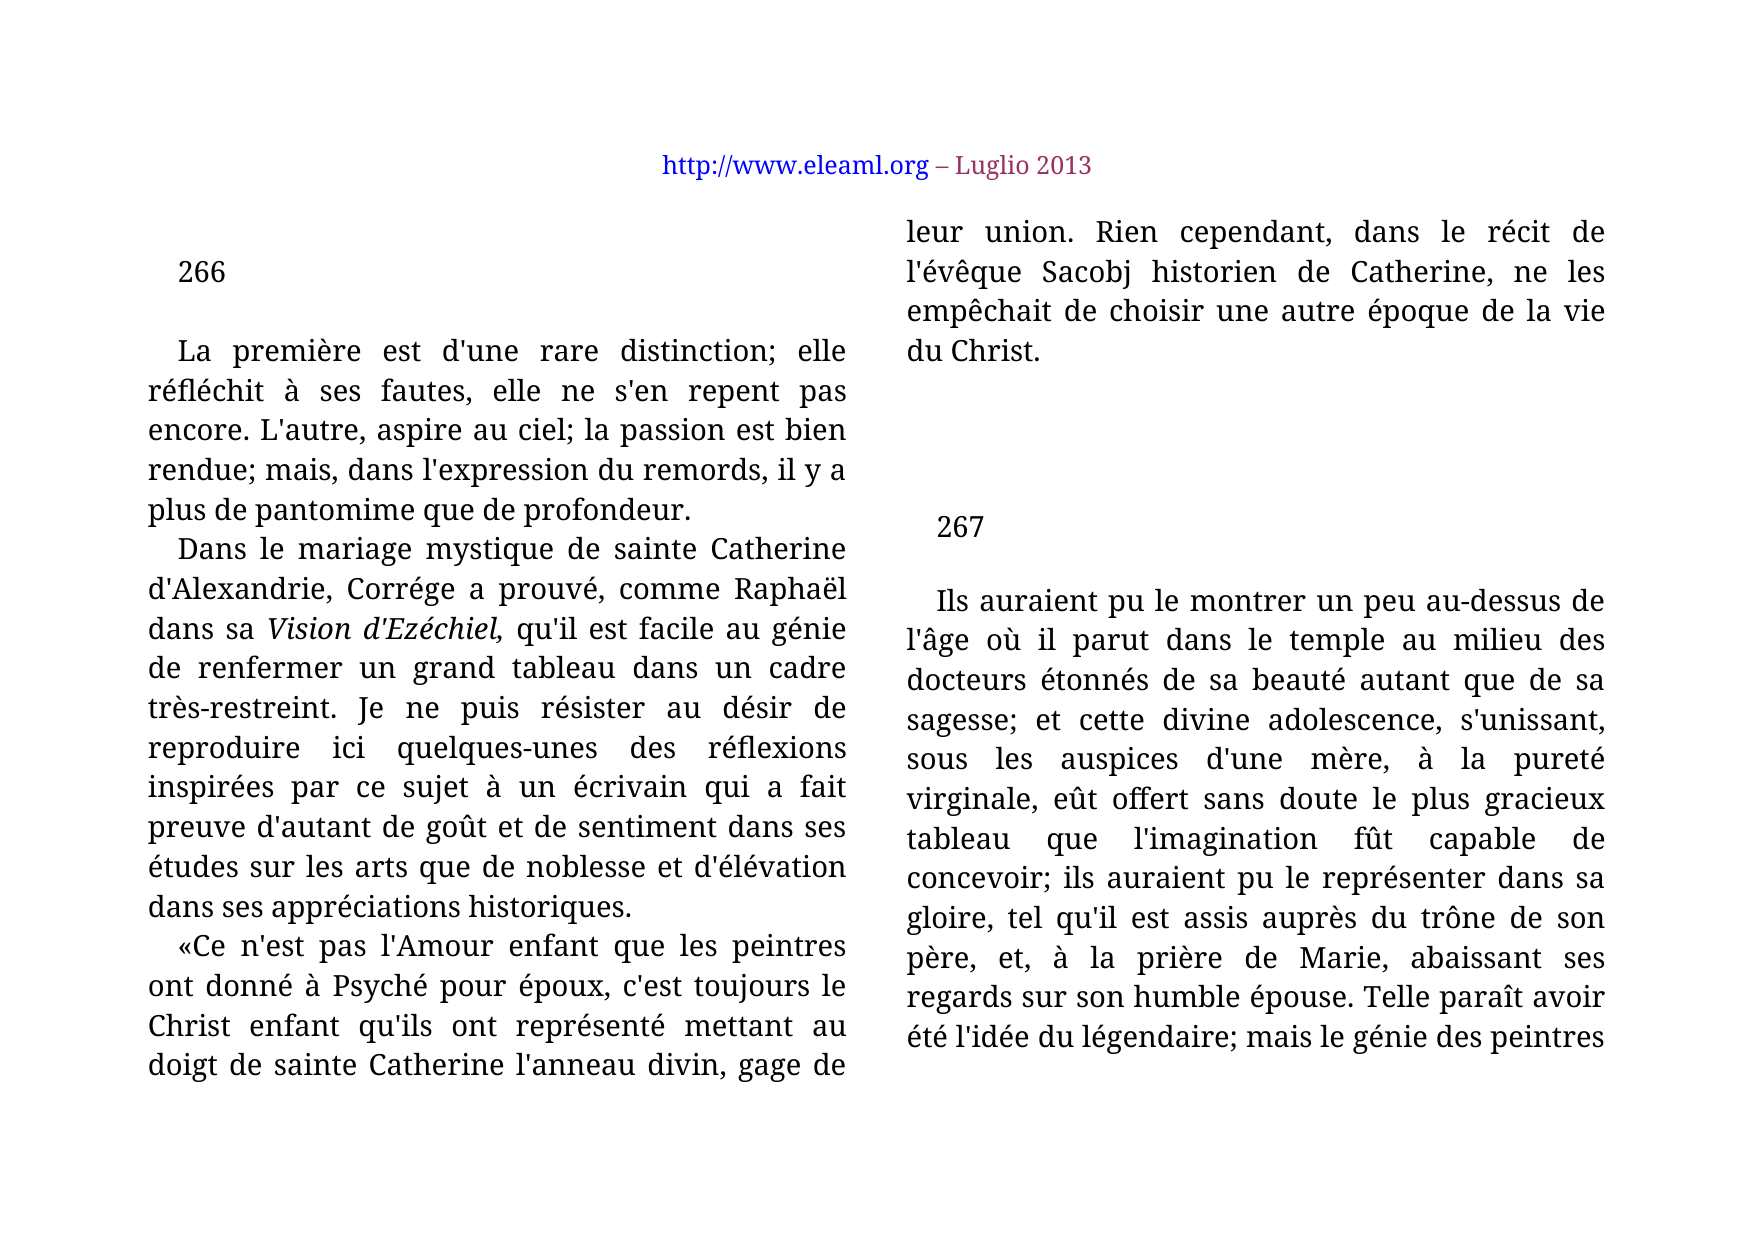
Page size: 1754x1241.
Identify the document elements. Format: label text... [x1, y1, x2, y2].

text 266 [148, 251, 847, 291]
text «Ce n'est pas l'Amour enfant que les peintres ont donné à Psyché pour époux, c'est toujours le Christ enfant qu'ils ont représenté mettant au doigt de sainte Catherine l'anneau divin, gage de [148, 926, 847, 1084]
text La première est d'une rare distinction; elle réfléchit à ses fautes, elle ne s'en repent pas encore. L'autre, aspire au ciel; la passion est bien rendue; mais, dans l'expression du remords, il y a plus de pantomime que de profondeur. [148, 330, 847, 529]
text 267 [906, 506, 1606, 546]
text leur union. Rien cependant, dans le récit de l'évêque Sacobj historien de Catherine, ne les empêchait de choisir une autre époque de la vie du Christ. [906, 211, 1606, 370]
text Dans le mariage mystique de sainte Catherine d'Alexandrie, Corrége a prouvé, comme Raphaël dans sa Vision d'Ezéchiel, qu'il est facile au génie de renfermer un grand tableau dans un cadre très-restreint. Je ne puis résister au désir de reproduire ici quelques-unes des réflexions inspirées par ce sujet à un écrivain qui a fait preuve d'autant de goût et de sentiment dans ses études sur les arts que de noblesse et d'élévation dans ses appréciations historiques. [148, 529, 847, 926]
text Ils auraient pu le montrer un peu au-dessus de l'âge où il parut dans le temple au milieu des docteurs étonnés de sa beauté autant que de sa sagesse; et cette divine adolescence, s'unissant, sous les auspices d'une mère, à la pureté virginale, eût offert sans doute le plus gracieux tableau que l'imagination fût capable de concevoir; ils auraient pu le représenter dans sa gloire, tel qu'il est assis auprès du trône de son père, et, à la prière de Marie, abaissant ses regards sur son humble épouse. Telle paraît avoir été l'idée du légendaire; mais le génie des peintres [906, 580, 1606, 1056]
